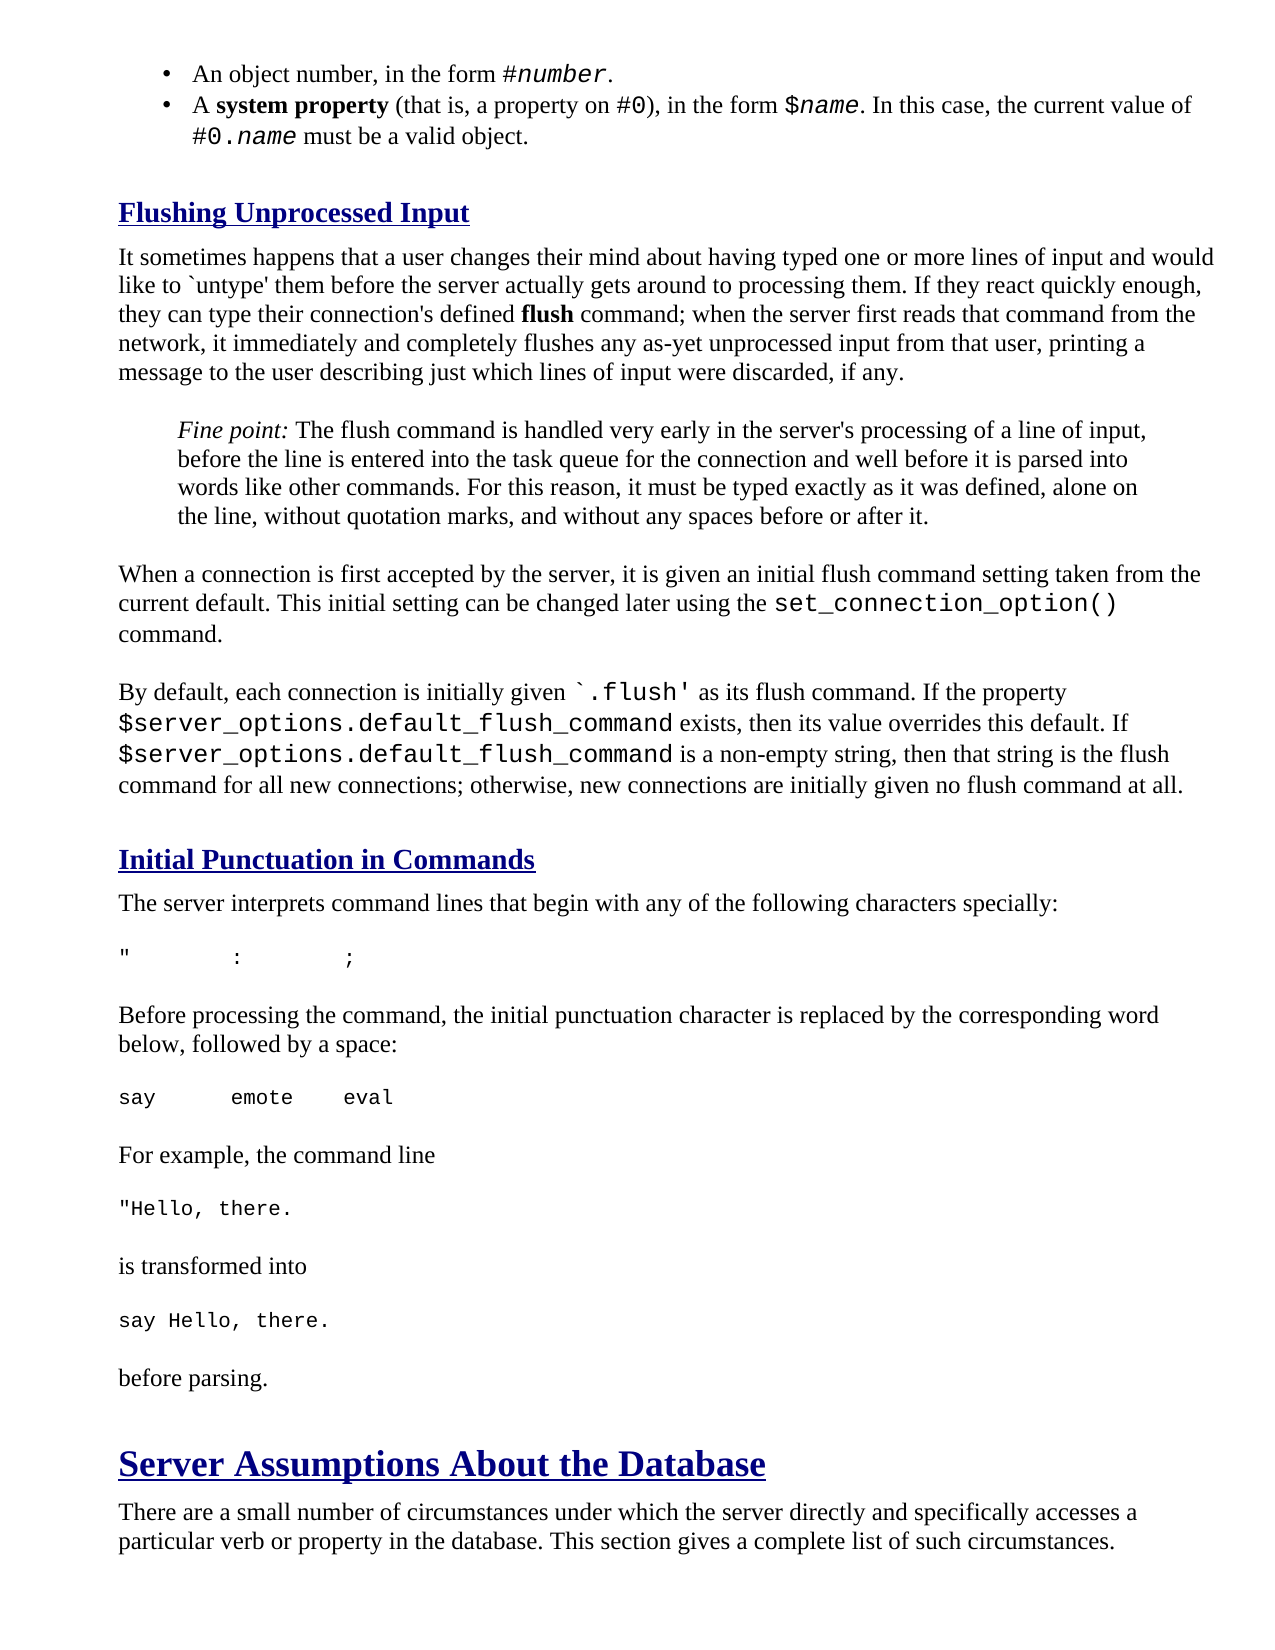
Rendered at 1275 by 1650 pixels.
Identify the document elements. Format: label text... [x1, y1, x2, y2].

subtitle Server Assumptions About the Database [118, 1442, 1216, 1485]
text It sometimes happens that a user changes their mind about having typed one or more lines of input and would like to `untype' them before the server actually gets around to processing them. If they react quickly enough, they can type their connection's defined flush command; when the server first reads that command from the network, it immediately and completely flushes any as-yet unprocessed input from that user, printing a message to the user describing just which lines of input were discarded, if any. [118, 242, 1216, 385]
text By default, each connection is initially given `.flush' as its flush command. If the property $server_options.default_flush_command exists, then its value overrides this default. If $server_options.default_flush_command is a non-empty string, then that string is the flush command for all new connections; otherwise, new connections are initially given no flush command at all. [118, 677, 1216, 798]
text say Hello, there. [118, 1309, 1216, 1333]
text "Hello, there. [118, 1198, 1216, 1222]
text say emote eval [118, 1087, 1216, 1111]
text There are a small number of circumstances under which the server directly and specifically accesses a particular verb or property in the database. This section gives a complete list of such circumstances. [118, 1497, 1216, 1555]
list An object number, in the form #number. [162, 59, 1216, 90]
subtitle Initial Punctuation in Commands [118, 842, 1216, 876]
text For example, the command line [118, 1140, 1216, 1169]
text " : ; [118, 947, 1216, 970]
text Before processing the command, the initial punctuation character is replaced by the corresponding word below, followed by a space: [118, 1000, 1216, 1057]
text Fine point: The flush command is handled very early in the server's processing of a line of input, before the line is entered into the task queue for the connection and well before it is parsed into words like other commands. For this reason, it must be typed exactly as it was defined, alone on the line, without quotation marks, and without any spaces before or after it. [177, 415, 1157, 530]
text before parsing. [118, 1363, 1216, 1391]
text When a connection is first accepted by the server, it is given an initial flush command setting taken from the current default. This initial setting can be changed later using the set_connection_option() command. [118, 559, 1216, 648]
text The server interprets command lines that begin with any of the following characters specially: [118, 888, 1216, 917]
subtitle Flushing Unprocessed Input [118, 196, 1216, 229]
text is transformed into [118, 1251, 1216, 1280]
list A system property (that is, a property on #0), in the form $name. In this case, the current value of #0.name must be a valid object. [162, 90, 1216, 152]
